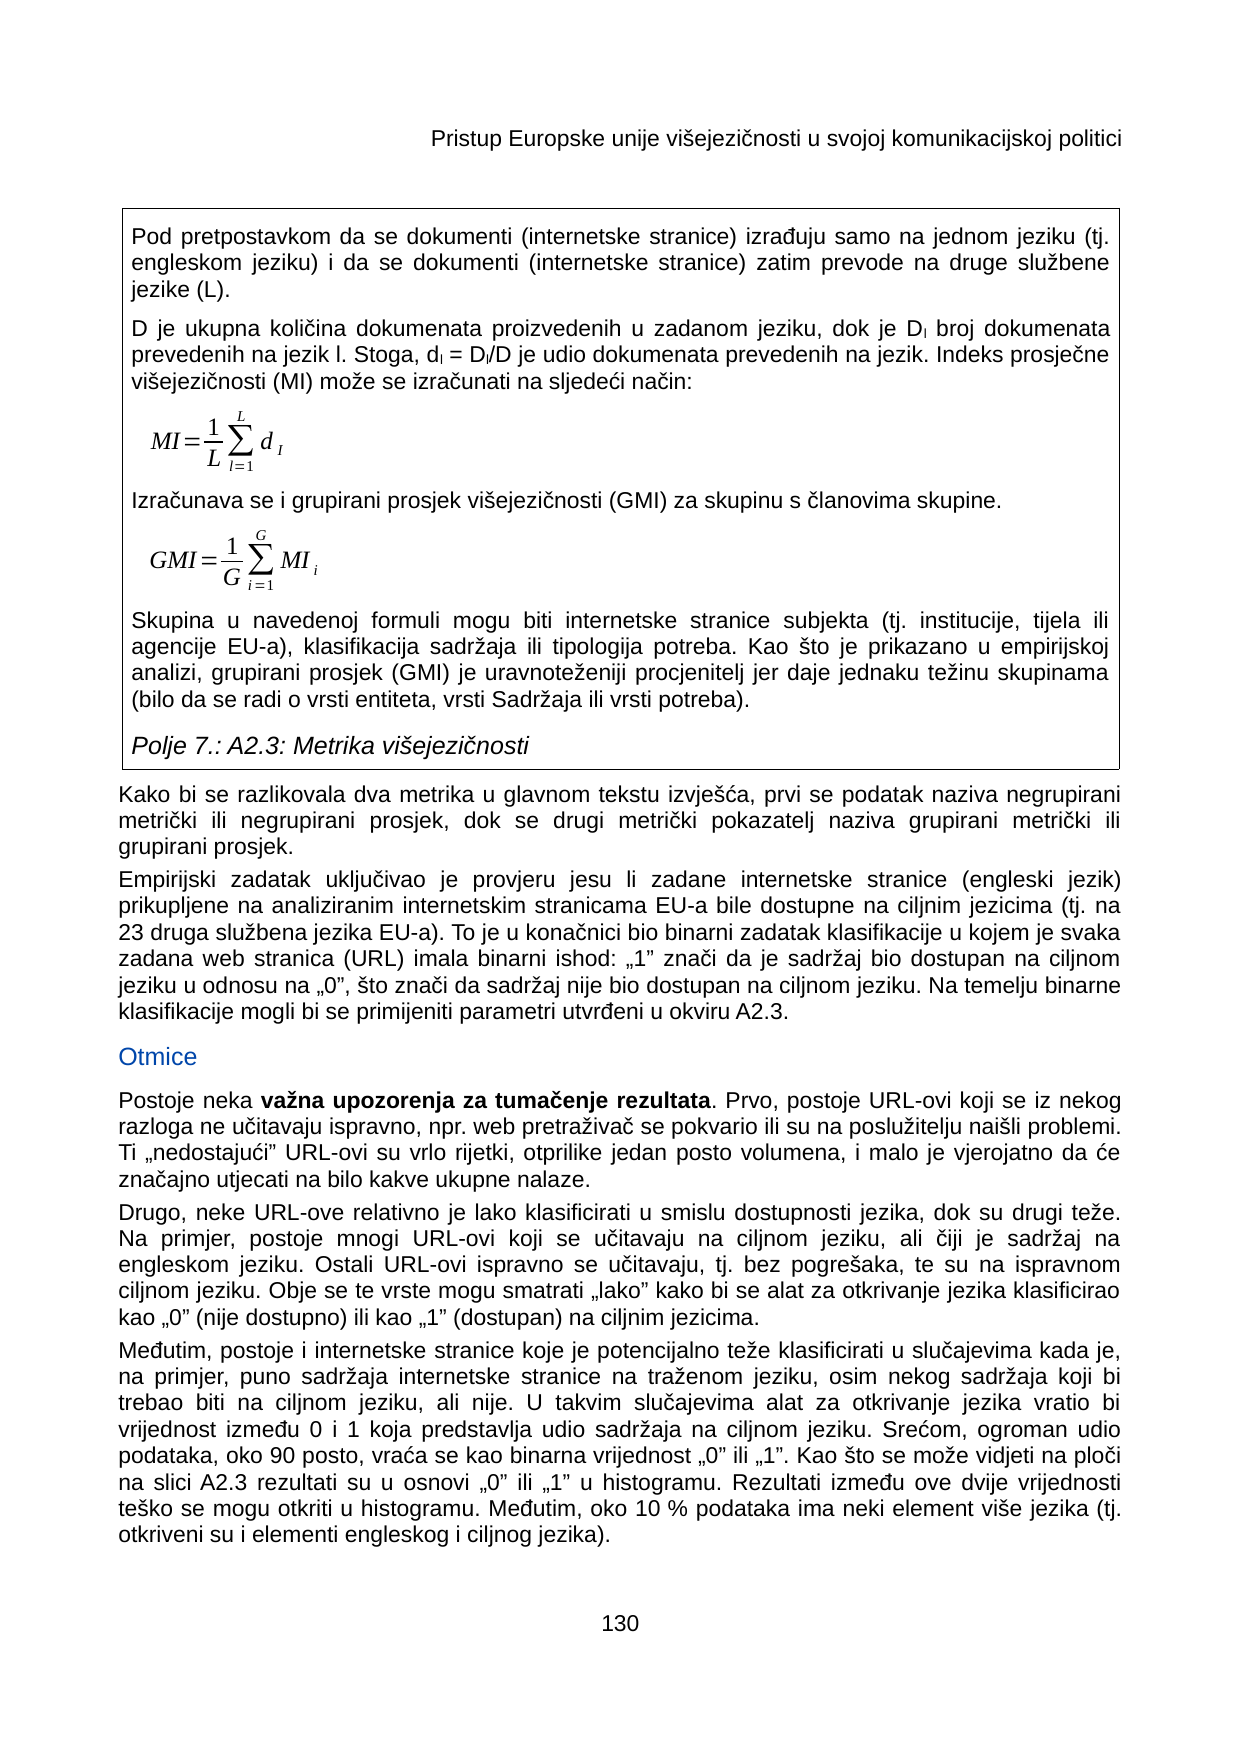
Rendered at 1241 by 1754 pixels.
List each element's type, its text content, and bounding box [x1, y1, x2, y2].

text Polje 7.: A2.3: Metrika višejezičnosti [131, 731, 1110, 760]
subtitle Otmice [118, 1042, 1122, 1071]
text Međutim, postoje i internetske stranice koje je potencijalno teže klasificirati u slučajevima kada je, na primjer, puno sadržaja internetske stranice na traženom jeziku, osim nekog sadržaja koji bi trebao biti na ciljnom jeziku, ali nije. U takvim slučajevima alat za otkrivanje jezika vratio bi vrijednost između 0 i 1 koja predstavlja udio sadržaja na ciljnom jeziku. Srećom, ogroman udio podataka, oko 90 posto, vraća se kao binarna vrijednost „0” ili „1”. Kao što se može vidjeti na ploči na slici A2.3 rezultati su u osnovi „0” ili „1” u histogramu. Rezultati između ove dvije vrijednosti teško se mogu otkriti u histogramu. Međutim, oko 10 % podataka ima neki element više jezika (tj. otkriveni su i elementi engleskog i ciljnog jezika). [118, 1337, 1122, 1547]
text Empirijski zadatak uključivao je provjeru jesu li zadane internetske stranice (engleski jezik) prikupljene na analiziranim internetskim stranicama EU-a bile dostupne na ciljnim jezicima (tj. na 23 druga službena jezika EU-a). To je u konačnici bio binarni zadatak klasifikacije u kojem je svaka zadana web stranica (URL) imala binarni ishod: „1” znači da je sadržaj bio dostupan na ciljnom jeziku u odnosu na „0”, što znači da sadržaj nije bio dostupan na ciljnom jeziku. Na temelju binarne klasifikacije mogli bi se primijeniti parametri utvrđeni u okviru A2.3. [118, 866, 1122, 1024]
text Postoje neka važna upozorenja za tumačenje rezultata. Prvo, postoje URL-ovi koji se iz nekog razloga ne učitavaju ispravno, npr. web pretraživač se pokvario ili su na poslužitelju naišli problemi. Ti „nedostajući” URL-ovi su vrlo rijetki, otprilike jedan posto volumena, i malo je vjerojatno da će značajno utjecati na bilo kakve ukupne nalaze. [118, 1087, 1122, 1192]
text Pod pretpostavkom da se dokumenti (internetske stranice) izrađuju samo na jednom jeziku (tj. engleskom jeziku) i da se dokumenti (internetske stranice) zatim prevode na druge službene jezike (L). [131, 223, 1110, 302]
text Drugo, neke URL-ove relativno je lako klasificirati u smislu dostupnosti jezika, dok su drugi teže. Na primjer, postoje mnogi URL-ovi koji se učitavaju na ciljnom jeziku, ali čiji je sadržaj na engleskom jeziku. Ostali URL-ovi ispravno se učitavaju, tj. bez pogrešaka, te su na ispravnom ciljnom jeziku. Obje se te vrste mogu smatrati „lako” kako bi se alat za otkrivanje jezika klasificirao kao „0” (nije dostupno) ili kao „1” (dostupan) na ciljnim jezicima. [118, 1198, 1122, 1330]
text Izračunava se i grupirani prosjek višejezičnosti (GMI) za skupinu s članovima skupine. [131, 487, 1110, 513]
text Skupina u navedenoj formuli mogu biti internetske stranice subjekta (tj. institucije, tijela ili agencije EU-a), klasifikacija sadržaja ili tipologija potreba. Kao što je prikazano u empirijskoj analizi, grupirani prosjek (GMI) je uravnoteženiji procjenitelj jer daje jednaku težinu skupinama (bilo da se radi o vrsti entiteta, vrsti Sadržaja ili vrsti potreba). [131, 607, 1110, 712]
text D je ukupna količina dokumenata proizvedenih u zadanom jeziku, dok je Dl broj dokumenata prevedenih na jezik l. Stoga, dl = Dl/D je udio dokumenata prevedenih na jezik. Indeks prosječne višejezičnosti (MI) može se izračunati na sljedeći način: [131, 315, 1110, 394]
text Kako bi se razlikovala dva metrika u glavnom tekstu izvješća, prvi se podatak naziva negrupirani metrički ili negrupirani prosjek, dok se drugi metrički pokazatelj naziva grupirani metrički ili grupirani prosjek. [118, 180, 1122, 860]
